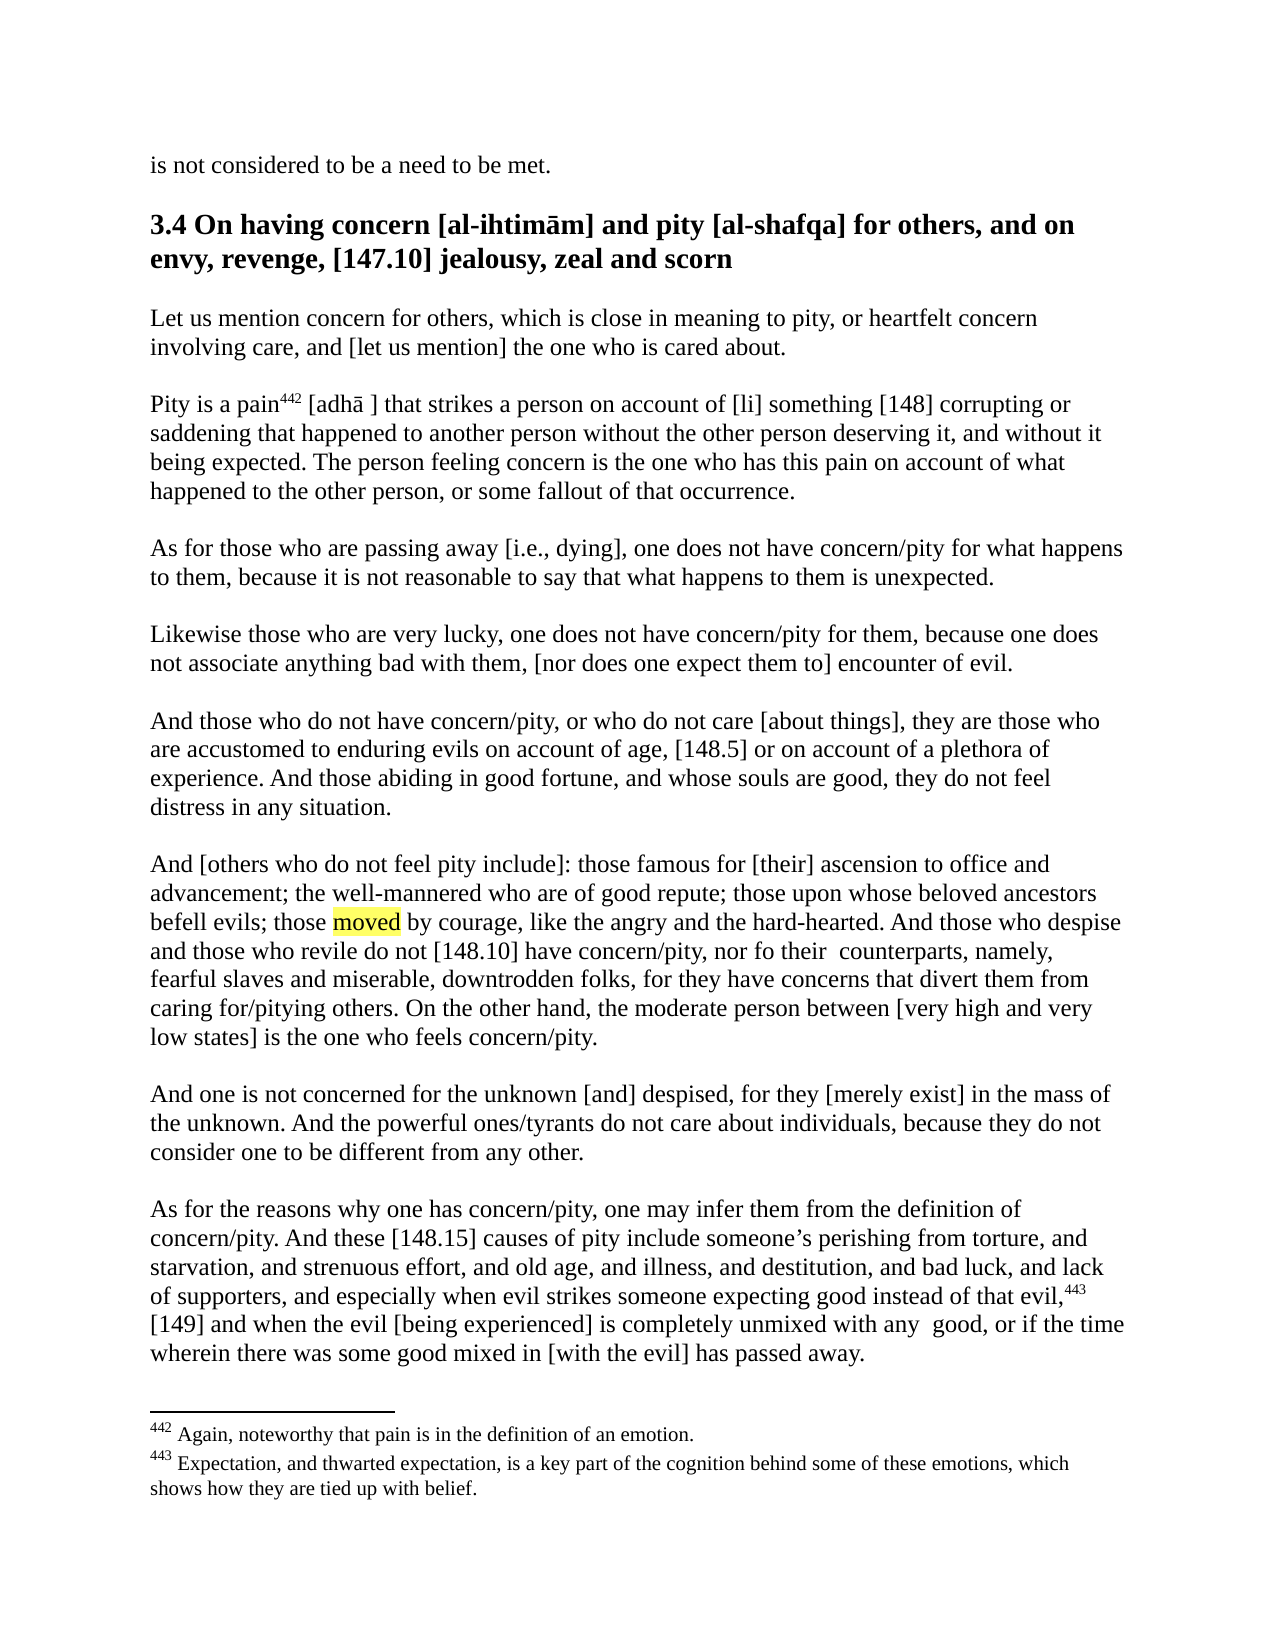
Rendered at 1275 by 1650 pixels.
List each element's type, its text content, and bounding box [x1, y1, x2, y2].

text Likewise those who are very lucky, one does not have concern/pity for them, because one does not associate anything bad with them, [nor does one expect them to] encounter of evil. [150, 619, 1125, 677]
text And one is not concerned for the unknown [and] despised, for they [merely exist] in the mass of the unknown. And the powerful ones/tyrants do not care about individuals, because they do not consider one to be different from any other. [150, 1079, 1125, 1166]
text And [others who do not feel pity include]: those famous for [their] ascension to office and advancement; the well-mannered who are of good repute; those upon whose beloved ancestors befell evils; those moved by courage, like the angry and the hard-hearted. And those who despise and those who revile do not [148.10] have concern/pity, nor fo their counterparts, namely, fearful slaves and miserable, downtrodden folks, for they have concerns that divert them from caring for/pitying others. On the other hand, the moderate person between [very high and very low states] is the one who feels concern/pity. [150, 849, 1125, 1051]
subtitle 3.4 On having concern [al-ihtimām] and pity [al-shafqa] for others, and on envy, revenge, [147.10] jealousy, zeal and scorn [150, 207, 1125, 274]
text Let us mention concern for others, which is close in meaning to pity, or heartfelt concern involving care, and [let us mention] the one who is cared about. [150, 303, 1125, 361]
text is not considered to be a need to be met. [150, 150, 1125, 179]
text As for the reasons why one has concern/pity, one may infer them from the definition of concern/pity. And these [148.15] causes of pity include someone’s perishing from torture, and starvation, and strenuous effort, and old age, and illness, and destitution, and bad luck, and lack of supporters, and especially when evil strikes someone expecting good instead of that evil, [149] and when the evil [being experienced] is completely unmixed with any good, or if the time wherein there was some good mixed in [with the evil] has passed away. [150, 1194, 1125, 1367]
text Pity is a pain [adhā ] that strikes a person on account of [li] something [148] corrupting or saddening that happened to another person without the other person deserving it, and without it being expected. The person feeling concern is the one who has this pain on account of what happened to the other person, or some fallout of that occurrence. [150, 389, 1125, 504]
text Expectation, and thwarted expectation, is a key part of the cognition behind some of these emotions, which shows how they are tied up with belief. [150, 1447, 1125, 1500]
text Again, noteworthy that pain is in the definition of an emotion. [150, 1418, 1125, 1447]
text And those who do not have concern/pity, or who do not care [about things], they are those who are accustomed to enduring evils on account of age, [148.5] or on account of a plethora of experience. And those abiding in good fortune, and whose souls are good, they do not feel distress in any situation. [150, 706, 1125, 821]
text As for those who are passing away [i.e., dying], one does not have concern/pity for what happens to them, because it is not reasonable to say that what happens to them is unexpected. [150, 533, 1125, 591]
